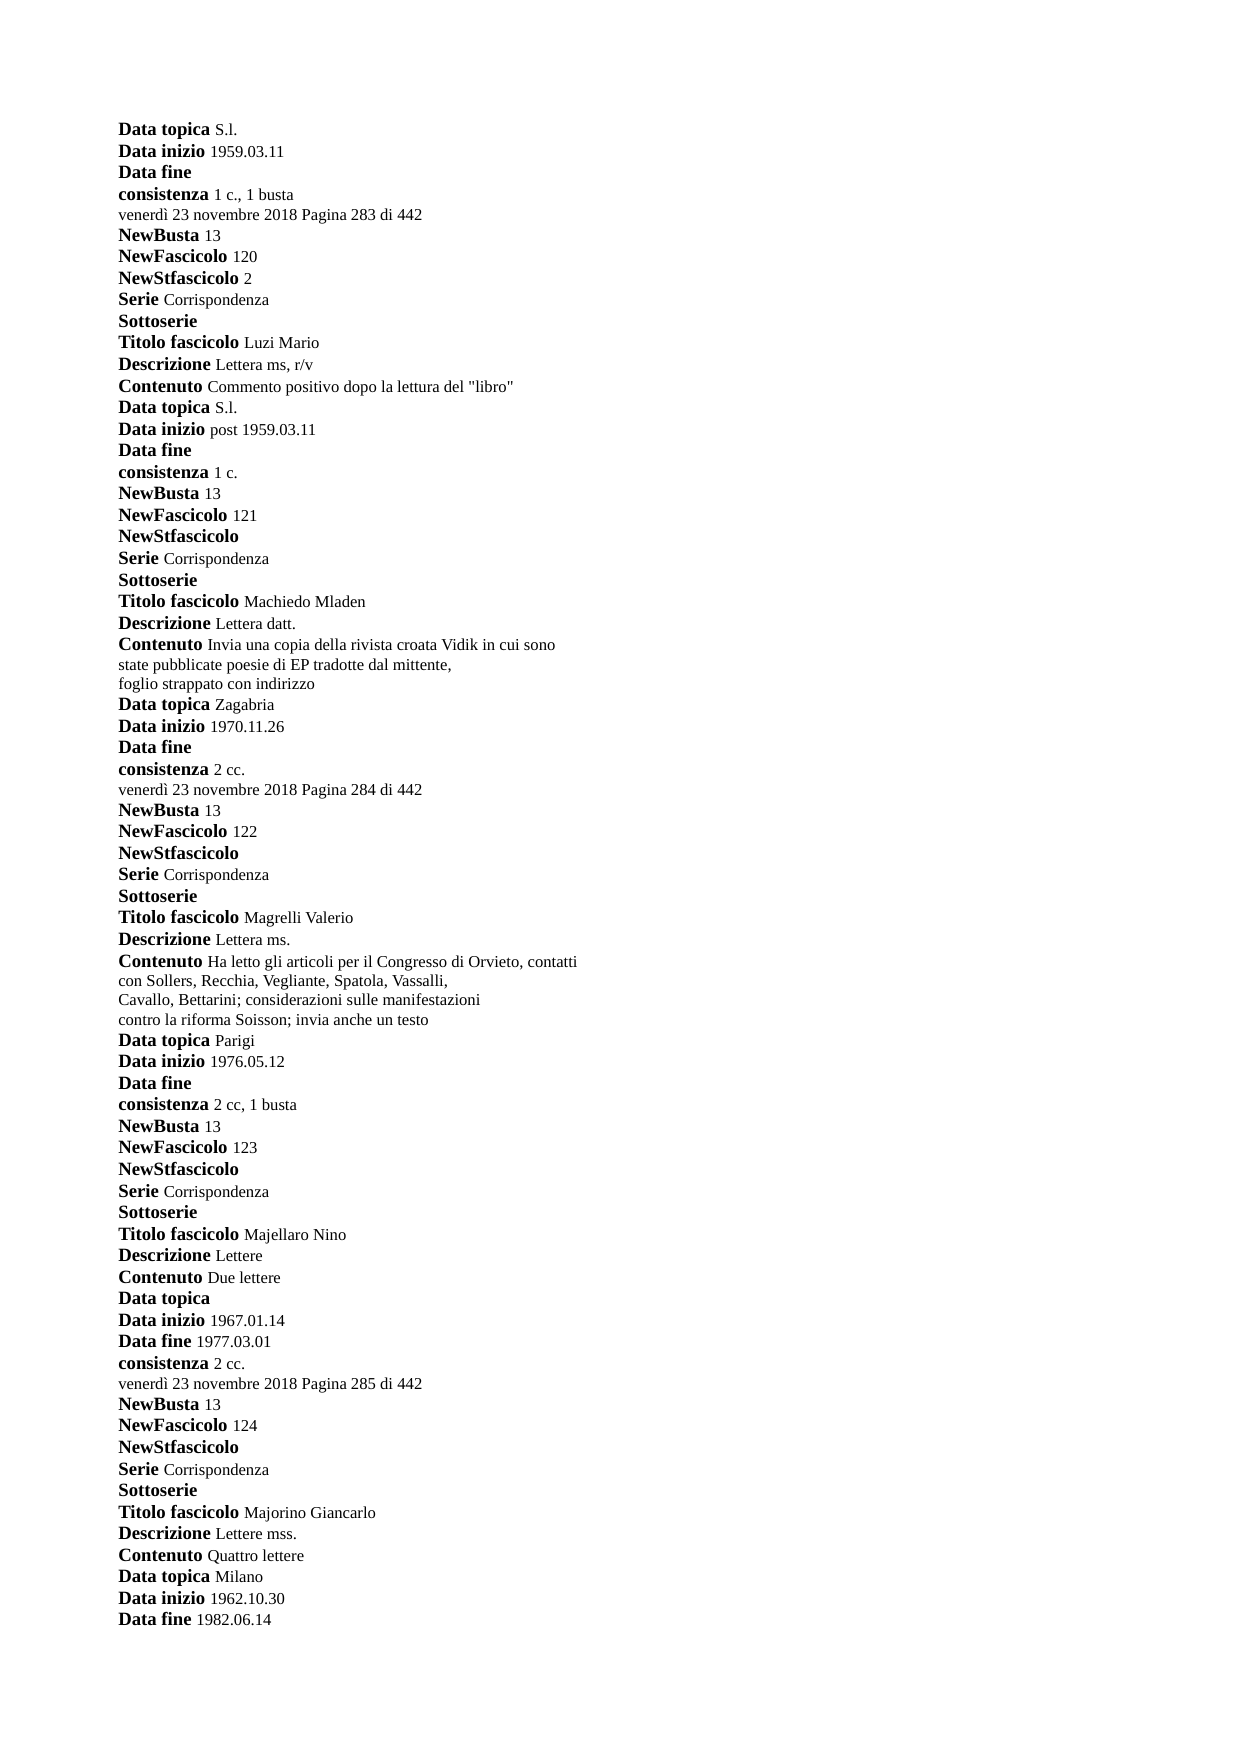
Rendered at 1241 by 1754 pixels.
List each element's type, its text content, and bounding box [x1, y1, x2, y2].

text contro la riforma Soisson; invia anche un testo [118, 1009, 1122, 1028]
text consistenza 2 cc. [118, 758, 1122, 779]
text Contenuto Ha letto gli articoli per il Congresso di Orvieto, contatti [118, 949, 1122, 971]
text Descrizione Lettere [118, 1244, 1122, 1266]
text Data fine 1982.06.14 [118, 1608, 1122, 1630]
text Data topica Milano [118, 1565, 1122, 1587]
text NewStfascicolo [118, 842, 1122, 863]
text Data fine [118, 439, 1122, 461]
text Titolo fascicolo Magrelli Valerio [118, 906, 1122, 928]
text Data inizio 1962.10.30 [118, 1587, 1122, 1608]
text NewBusta 13 [118, 798, 1122, 820]
text venerdì 23 novembre 2018 Pagina 284 di 442 [118, 779, 1122, 798]
text NewStfascicolo [118, 1158, 1122, 1179]
text consistenza 2 cc. [118, 1352, 1122, 1373]
text Titolo fascicolo Majorino Giancarlo [118, 1501, 1122, 1522]
text Data inizio 1976.05.12 [118, 1050, 1122, 1072]
text Data topica S.l. [118, 118, 1122, 140]
text NewFascicolo 122 [118, 820, 1122, 842]
text venerdì 23 novembre 2018 Pagina 283 di 442 [118, 204, 1122, 223]
text venerdì 23 novembre 2018 Pagina 285 di 442 [118, 1373, 1122, 1393]
text Sottoserie [118, 1201, 1122, 1223]
text NewBusta 13 [118, 223, 1122, 245]
text Descrizione Lettere mss. [118, 1522, 1122, 1544]
text Sottoserie [118, 885, 1122, 906]
text NewStfascicolo 2 [118, 267, 1122, 288]
text Data inizio 1967.01.14 [118, 1309, 1122, 1330]
text foglio strappato con indirizzo [118, 674, 1122, 693]
text consistenza 1 c. [118, 461, 1122, 482]
text Titolo fascicolo Luzi Mario [118, 331, 1122, 353]
text NewFascicolo 124 [118, 1414, 1122, 1436]
text NewFascicolo 120 [118, 245, 1122, 267]
text Data topica S.l. [118, 396, 1122, 418]
text Sottoserie [118, 568, 1122, 590]
text Titolo fascicolo Majellaro Nino [118, 1223, 1122, 1244]
text Serie Corrispondenza [118, 288, 1122, 310]
text Descrizione Lettera datt. [118, 612, 1122, 633]
text Serie Corrispondenza [118, 547, 1122, 568]
text Data inizio post 1959.03.11 [118, 418, 1122, 439]
text NewBusta 13 [118, 1393, 1122, 1414]
text Data topica Parigi [118, 1028, 1122, 1050]
text Data fine [118, 1072, 1122, 1093]
text Cavallo, Bettarini; considerazioni sulle manifestazioni [118, 990, 1122, 1009]
text Data inizio 1959.03.11 [118, 140, 1122, 161]
text Titolo fascicolo Machiedo Mladen [118, 590, 1122, 612]
text Data fine [118, 736, 1122, 758]
text NewFascicolo 123 [118, 1136, 1122, 1158]
text Contenuto Quattro lettere [118, 1544, 1122, 1565]
text Contenuto Due lettere [118, 1266, 1122, 1287]
text con Sollers, Recchia, Vegliante, Spatola, Vassalli, [118, 971, 1122, 990]
text NewStfascicolo [118, 1436, 1122, 1457]
text NewBusta 13 [118, 1115, 1122, 1136]
text Contenuto Invia una copia della rivista croata Vidik in cui sono [118, 633, 1122, 655]
text state pubblicate poesie di EP tradotte dal mittente, [118, 655, 1122, 674]
text Serie Corrispondenza [118, 863, 1122, 885]
text consistenza 2 cc, 1 busta [118, 1093, 1122, 1115]
text Sottoserie [118, 1479, 1122, 1501]
text NewBusta 13 [118, 482, 1122, 504]
text consistenza 1 c., 1 busta [118, 183, 1122, 204]
text Data topica Zagabria [118, 693, 1122, 715]
text NewFascicolo 121 [118, 504, 1122, 525]
text Data fine [118, 161, 1122, 183]
text Descrizione Lettera ms. [118, 928, 1122, 949]
text Data fine 1977.03.01 [118, 1330, 1122, 1352]
text Data topica [118, 1287, 1122, 1309]
text Serie Corrispondenza [118, 1179, 1122, 1201]
text Data inizio 1970.11.26 [118, 715, 1122, 736]
text Serie Corrispondenza [118, 1457, 1122, 1479]
text Descrizione Lettera ms, r/v [118, 353, 1122, 374]
text NewStfascicolo [118, 525, 1122, 547]
text Sottoserie [118, 310, 1122, 331]
text Contenuto Commento positivo dopo la lettura del "libro" [118, 374, 1122, 396]
